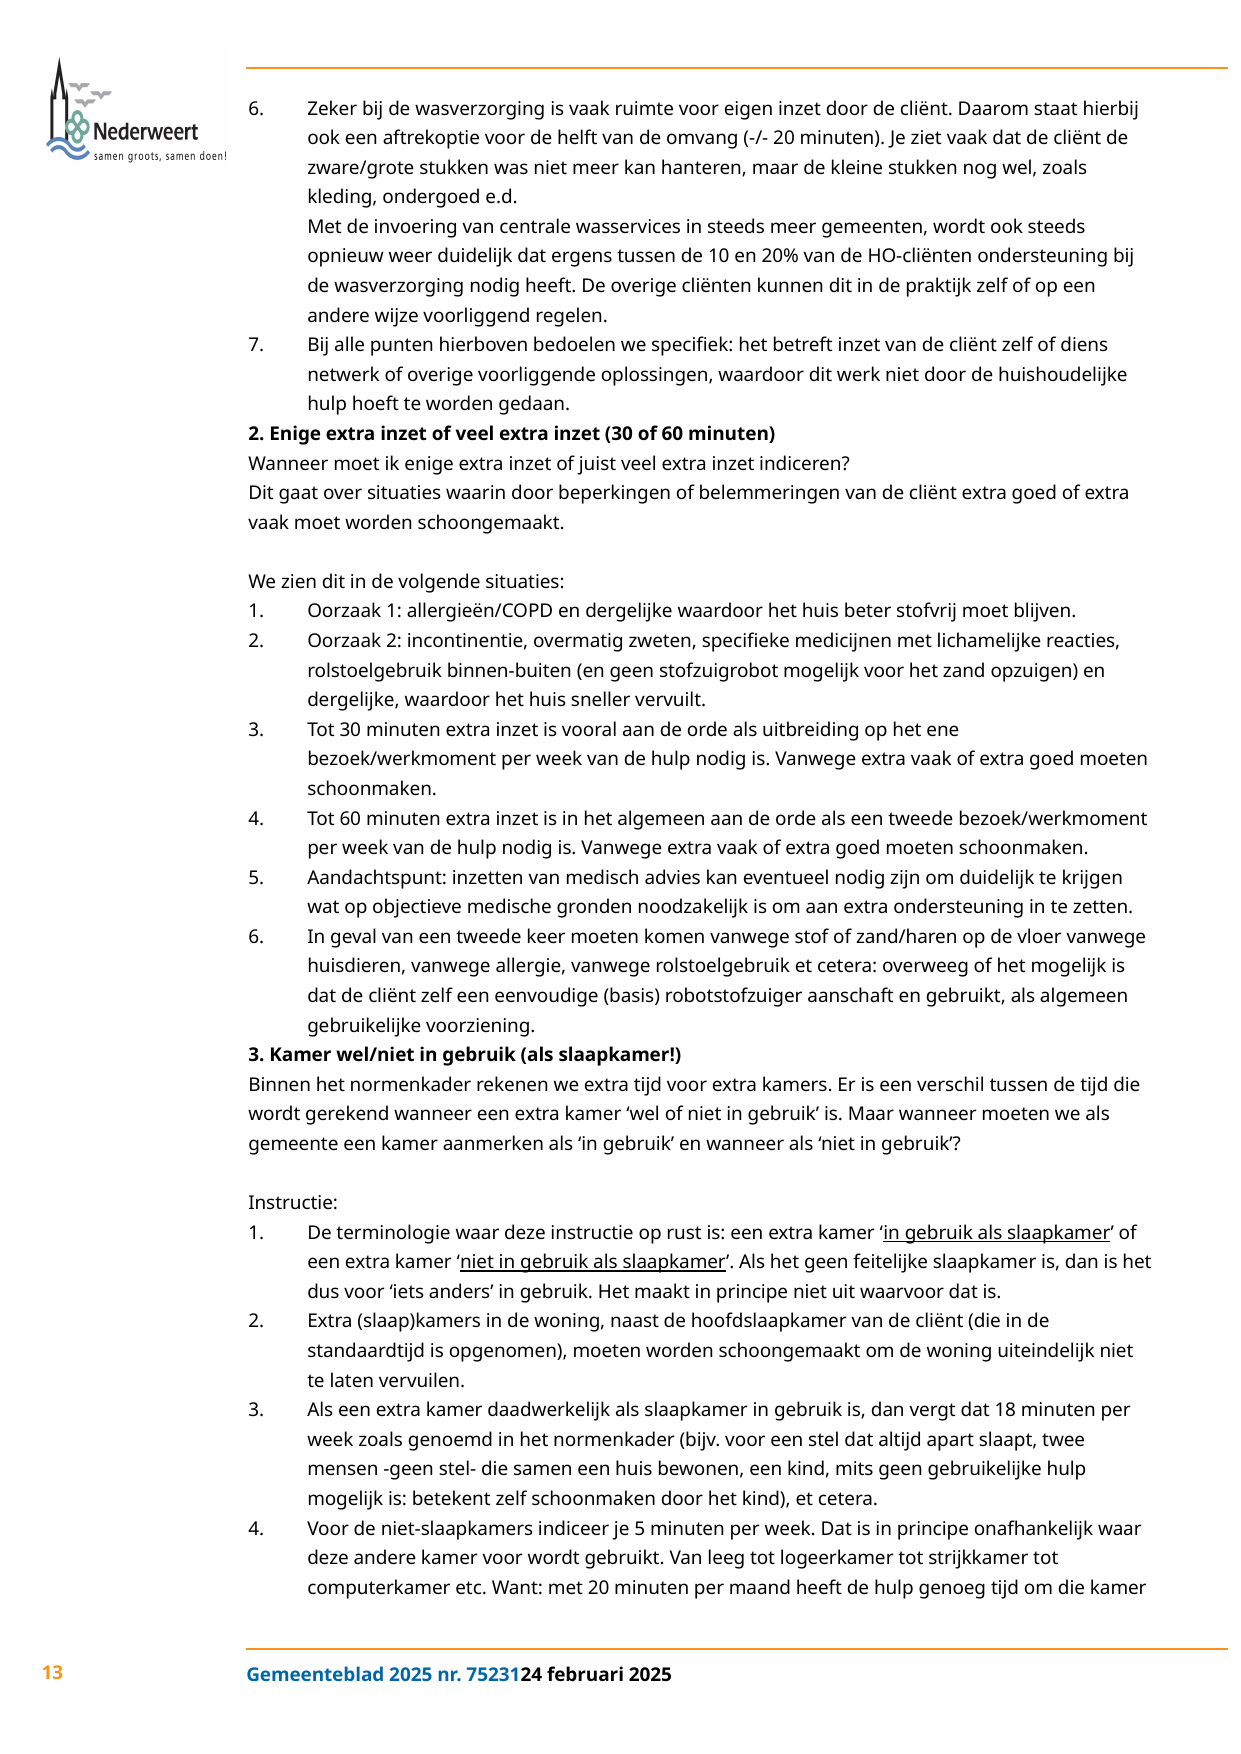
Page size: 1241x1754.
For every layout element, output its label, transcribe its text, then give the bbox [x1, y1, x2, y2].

list Oorzaak 2: incontinentie, overmatig zweten, specifieke medicijnen met lichamelijke reacties, rolstoelgebruik binnen-buiten (en geen stofzuigrobot mogelijk voor het zand opzuigen) en dergelijke, waardoor het huis sneller vervuilt. [248, 627, 1152, 712]
list Tot 60 minuten extra inzet is in het algemeen aan de orde als een tweede bezoek/werkmoment per week van de hulp nodig is. Vanwege extra vaak of extra goed moeten schoonmaken. [248, 805, 1152, 860]
list Extra (slaap)kamers in de woning, naast de hoofdslaapkamer van de cliënt (die in de standaardtijd is opgenomen), moeten worden schoongemaakt om de woning uiteindelijk niet te laten vervuilen. [248, 1308, 1152, 1393]
list Als een extra kamer daadwerkelijk als slaapkamer in gebruik is, dan vergt dat 18 minuten per week zoals genoemd in het normenkader (bijv. voor een stel dat altijd apart slaapt, twee mensen -geen stel- die samen een huis bewonen, een kind, mits geen gebruikelijke hulp mogelijk is: betekent zelf schoonmaken door het kind), et cetera. [248, 1396, 1152, 1511]
list Met de invoering van centrale wasservices in steeds meer gemeenten, wordt ook steeds opnieuw weer duidelijk dat ergens tussen de 10 en 20% van de HO-cliënten ondersteuning bij de wasverzorging nodig heeft. De overige cliënten kunnen dit in de praktijk zelf of op een andere wijze voorliggend regelen. [248, 213, 1152, 328]
text We zien dit in de volgende situaties: [248, 568, 1152, 594]
list Voor de niet-slaapkamers indiceer je 5 minuten per week. Dat is in principe onafhankelijk waar deze andere kamer voor wordt gebruikt. Van leeg tot logeerkamer tot strijkkamer tot computerkamer etc. Want: met 20 minuten per maand heeft de hulp genoeg tijd om die kamer [248, 1515, 1152, 1600]
text Binnen het normenkader rekenen we extra tijd voor extra kamers. Er is een verschil tussen de tijd die wordt gerekend wanneer een extra kamer ‘wel of niet in gebruik’ is. Maar wanneer moeten we als gemeente een kamer aanmerken als ‘in gebruik’ en wanneer als ‘niet in gebruik’? [248, 1071, 1152, 1156]
text Wanneer moet ik enige extra inzet of juist veel extra inzet indiceren? [248, 450, 1152, 476]
list Tot 30 minuten extra inzet is vooral aan de orde als uitbreiding op het ene bezoek/werkmoment per week van de hulp nodig is. Vanwege extra vaak of extra goed moeten schoonmaken. [248, 716, 1152, 801]
text 3. Kamer wel/niet in gebruik (als slaapkamer!) [248, 1041, 1152, 1067]
list De terminologie waar deze instructie op rust is: een extra kamer ‘in gebruik als slaapkamer’ of een extra kamer ‘niet in gebruik als slaapkamer’. Als het geen feitelijke slaapkamer is, dan is het dus voor ‘iets anders’ in gebruik. Het maakt in principe niet uit waarvoor dat is. [248, 1219, 1152, 1304]
text 2. Enige extra inzet of veel extra inzet (30 of 60 minuten) [248, 420, 1152, 446]
list Oorzaak 1: allergieën/COPD en dergelijke waardoor het huis beter stofvrij moet blijven. [248, 598, 1152, 623]
list Bij alle punten hierboven bedoelen we specifiek: het betreft inzet van de cliënt zelf of diens netwerk of overige voorliggende oplossingen, waardoor dit werk niet door de huishoudelijke hulp hoeft te worden gedaan. [248, 331, 1152, 416]
list Zeker bij de wasverzorging is vaak ruimte voor eigen inzet door de cliënt. Daarom staat hierbij ook een aftrekoptie voor de helft van de omvang (-/- 20 minuten). Je ziet vaak dat de cliënt de zware/grote stukken was niet meer kan hanteren, maar de kleine stukken nog wel, zoals kleding, ondergoed e.d. [248, 95, 1152, 209]
list In geval van een tweede keer moeten komen vanwege stof of zand/haren op de vloer vanwege huisdieren, vanwege allergie, vanwege rolstoelgebruik et cetera: overweeg of het mogelijk is dat de cliënt zelf een eenvoudige (basis) robotstofzuiger aanschaft en gebruikt, als algemeen gebruikelijke voorziening. [248, 923, 1152, 1038]
text Instructie: [248, 1189, 1152, 1215]
picture [41, 47, 231, 172]
list Aandachtspunt: inzetten van medisch advies kan eventueel nodig zijn om duidelijk te krijgen wat op objectieve medische gronden noodzakelijk is om aan extra ondersteuning in te zetten. [248, 864, 1152, 919]
text Dit gaat over situaties waarin door beperkingen of belemmeringen van de cliënt extra goed of extra vaak moet worden schoongemaakt. [248, 479, 1152, 535]
